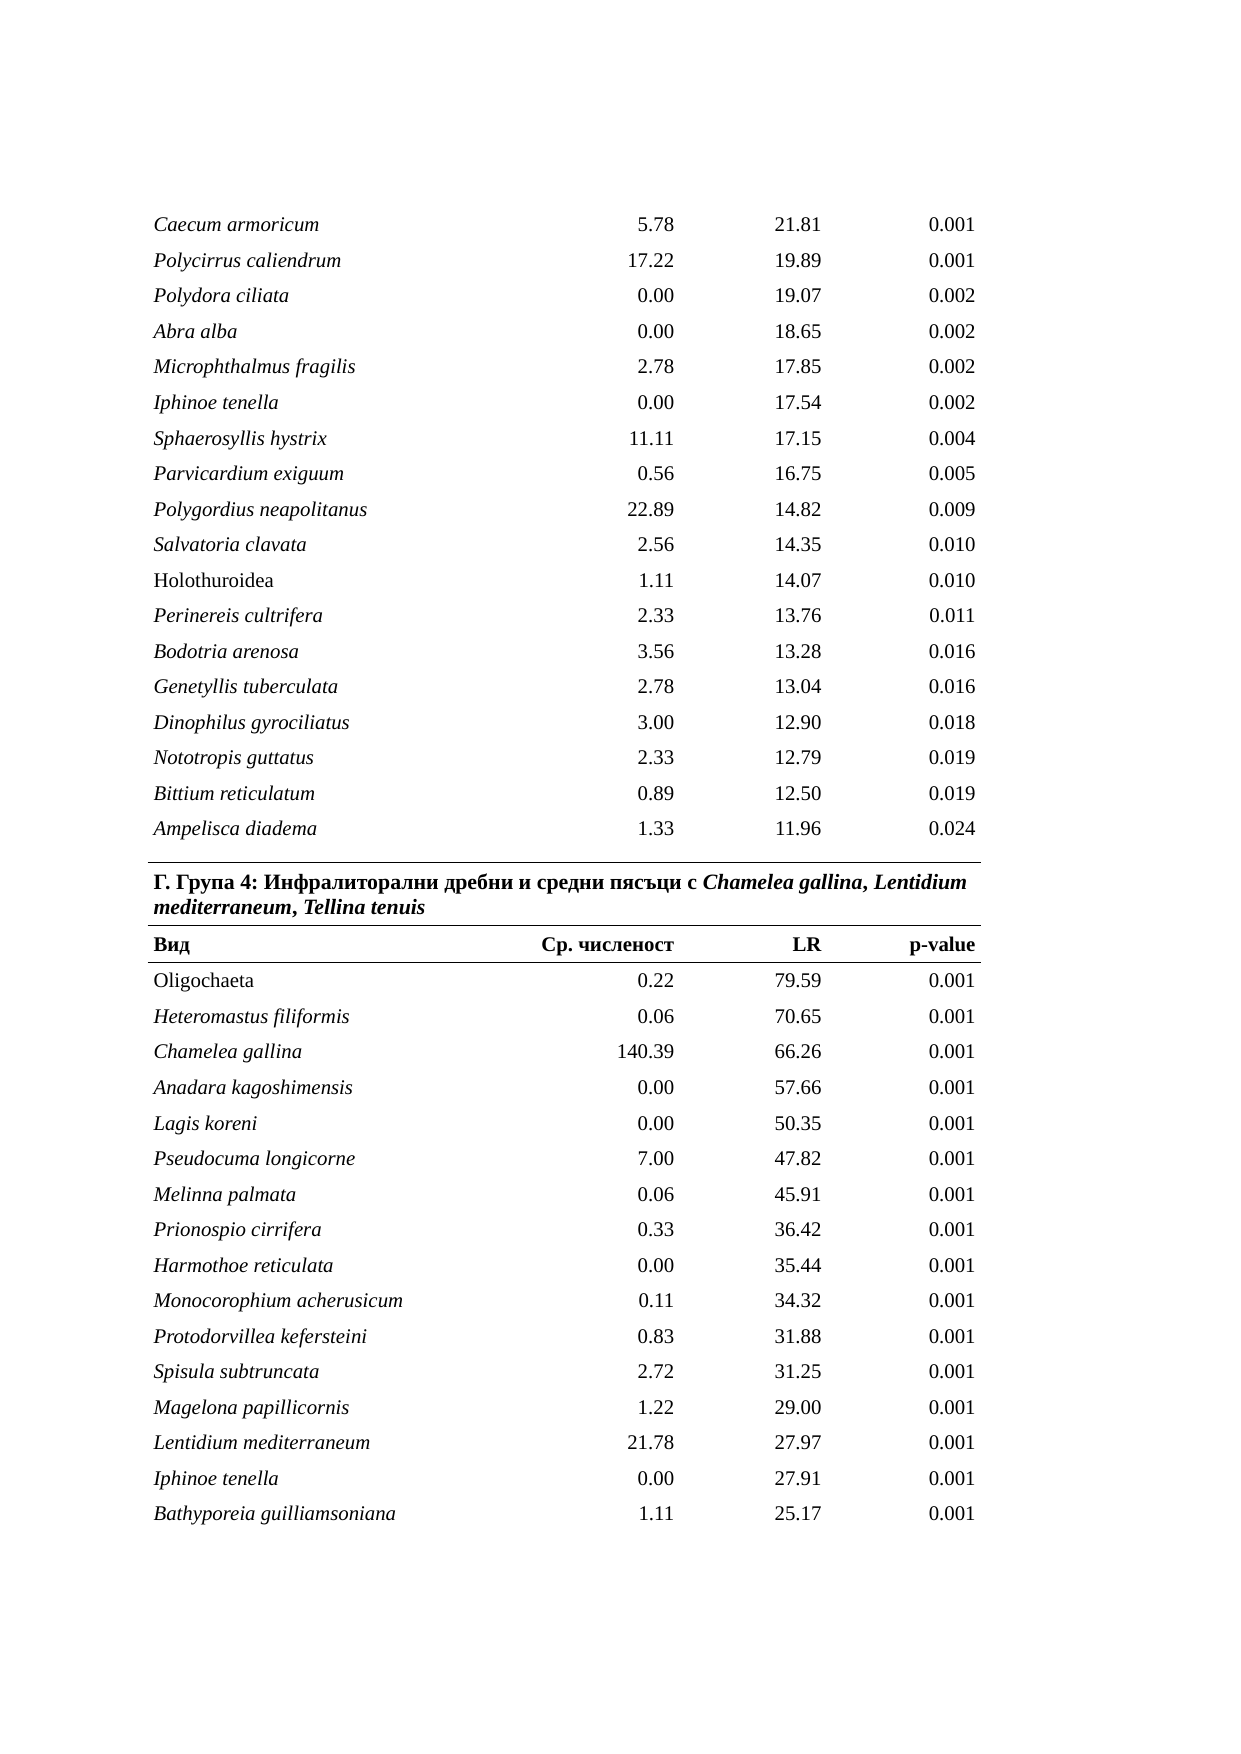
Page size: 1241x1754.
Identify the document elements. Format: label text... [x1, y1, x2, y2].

table_cell 0.002 [827, 278, 981, 313]
table_cell 0.00 [520, 1105, 679, 1140]
table_cell 0.002 [827, 313, 981, 349]
table_cell 0.005 [827, 455, 981, 491]
table_cell 0.001 [827, 1176, 981, 1211]
table_cell 1.22 [520, 1389, 679, 1424]
table_cell 0.00 [520, 278, 679, 313]
table_cell 11.96 [680, 810, 827, 846]
table_cell 47.82 [680, 1140, 827, 1176]
table_cell [680, 846, 827, 862]
table_cell 2.78 [520, 668, 679, 704]
table_cell 0.00 [520, 384, 679, 420]
table_cell 21.81 [680, 207, 827, 242]
table_cell 0.001 [827, 1140, 981, 1176]
table_cell 0.001 [827, 1354, 981, 1389]
table_cell 0.018 [827, 704, 981, 739]
table_cell 57.66 [680, 1069, 827, 1105]
table_cell 29.00 [680, 1389, 827, 1424]
table_cell 0.001 [827, 1425, 981, 1460]
table_cell Iphinoe tenella [148, 1460, 520, 1496]
table_cell Polycirrus caliendrum [148, 242, 520, 278]
table_cell 27.91 [680, 1460, 827, 1496]
table_cell Monocorophium acherusicum [148, 1283, 520, 1318]
table_cell Prionospio cirrifera [148, 1211, 520, 1247]
table_cell 0.011 [827, 597, 981, 633]
table_cell Salvatoria clavata [148, 526, 520, 562]
table_cell 0.56 [520, 455, 679, 491]
table_cell 2.56 [520, 526, 679, 562]
table_cell 0.33 [520, 1211, 679, 1247]
table_cell 16.75 [680, 455, 827, 491]
table_cell Dinophilus gyrociliatus [148, 704, 520, 739]
table_cell 13.76 [680, 597, 827, 633]
table_cell 0.024 [827, 810, 981, 846]
table_cell 0.002 [827, 349, 981, 384]
table_cell 0.001 [827, 1460, 981, 1496]
table_cell 11.11 [520, 420, 679, 455]
table_cell 1.33 [520, 810, 679, 846]
table_cell 22.89 [520, 491, 679, 526]
table_cell 0.001 [827, 998, 981, 1034]
table_cell 17.54 [680, 384, 827, 420]
table_cell Parvicardium exiguum [148, 455, 520, 491]
table_cell 12.50 [680, 775, 827, 810]
table_cell 2.72 [520, 1354, 679, 1389]
table_cell 3.00 [520, 704, 679, 739]
table_cell Anadara kagoshimensis [148, 1069, 520, 1105]
table_cell 5.78 [520, 207, 679, 242]
table_cell 12.90 [680, 704, 827, 739]
table_cell Sphaerosyllis hystrix [148, 420, 520, 455]
table_cell [520, 846, 679, 862]
table_cell 0.00 [520, 1247, 679, 1282]
table_cell 19.07 [680, 278, 827, 313]
table_cell Heteromastus filiformis [148, 998, 520, 1034]
table_cell Harmothoe reticulata [148, 1247, 520, 1282]
table_cell 66.26 [680, 1034, 827, 1069]
table_cell 50.35 [680, 1105, 827, 1140]
table_cell 0.019 [827, 739, 981, 775]
table_cell [827, 846, 981, 862]
table_cell 2.33 [520, 597, 679, 633]
table_cell 0.001 [827, 1496, 981, 1531]
table_cell 0.83 [520, 1318, 679, 1353]
table_cell 17.15 [680, 420, 827, 455]
table_cell 79.59 [680, 963, 827, 998]
table_cell 31.25 [680, 1354, 827, 1389]
table_cell 0.001 [827, 242, 981, 278]
table_cell 3.56 [520, 633, 679, 668]
table_cell 14.82 [680, 491, 827, 526]
table_cell 19.89 [680, 242, 827, 278]
table_cell Iphinoe tenella [148, 384, 520, 420]
table_cell p-value [827, 926, 981, 962]
table_cell 0.22 [520, 963, 679, 998]
table_cell Polydora ciliata [148, 278, 520, 313]
table_cell 0.89 [520, 775, 679, 810]
table_cell 34.32 [680, 1283, 827, 1318]
table_cell Г. Група 4: Инфралиторални дребни и средни пясъци с Chamelea gallina, Lentidium mediterraneum, Tellina tenuis [148, 863, 981, 925]
table_cell Magelona papillicornis [148, 1389, 520, 1424]
table_cell 0.00 [520, 1069, 679, 1105]
table_cell Genetyllis tuberculata [148, 668, 520, 704]
table_cell Chamelea gallina [148, 1034, 520, 1069]
table_cell 0.004 [827, 420, 981, 455]
table_cell 0.001 [827, 1283, 981, 1318]
table_cell 0.016 [827, 668, 981, 704]
table_cell Holothuroidea [148, 562, 520, 597]
table_cell Nototropis guttatus [148, 739, 520, 775]
table_cell LR [680, 926, 827, 962]
table_cell Spisula subtruncata [148, 1354, 520, 1389]
table_cell 0.002 [827, 384, 981, 420]
table_cell Ср. численост [520, 926, 679, 962]
table_cell 140.39 [520, 1034, 679, 1069]
table_cell 21.78 [520, 1425, 679, 1460]
table_cell Abra alba [148, 313, 520, 349]
table_cell 31.88 [680, 1318, 827, 1353]
table_cell Oligochaeta [148, 963, 520, 998]
table_cell [148, 846, 520, 862]
table_cell 0.001 [827, 1034, 981, 1069]
table_cell Perinereis cultrifera [148, 597, 520, 633]
table_cell 13.28 [680, 633, 827, 668]
table_cell 0.00 [520, 313, 679, 349]
table_cell Caecum armoricum [148, 207, 520, 242]
table_cell 0.001 [827, 1069, 981, 1105]
table_cell 0.001 [827, 963, 981, 998]
table_cell 0.001 [827, 1105, 981, 1140]
table_cell 0.009 [827, 491, 981, 526]
table_cell Ampelisca diadema [148, 810, 520, 846]
table_cell 2.33 [520, 739, 679, 775]
table_cell 18.65 [680, 313, 827, 349]
table_cell 70.65 [680, 998, 827, 1034]
table_cell 14.35 [680, 526, 827, 562]
table_cell Bodotria arenosa [148, 633, 520, 668]
table_cell Melinna palmata [148, 1176, 520, 1211]
table_cell Bittium reticulatum [148, 775, 520, 810]
table_cell 0.001 [827, 1318, 981, 1353]
table_cell 0.010 [827, 526, 981, 562]
table_cell Lentidium mediterraneum [148, 1425, 520, 1460]
table_cell 0.06 [520, 1176, 679, 1211]
table_cell 17.22 [520, 242, 679, 278]
table_cell 0.001 [827, 1247, 981, 1282]
table_cell 1.11 [520, 1496, 679, 1531]
table_cell 36.42 [680, 1211, 827, 1247]
table_cell Microphthalmus fragilis [148, 349, 520, 384]
table_cell 2.78 [520, 349, 679, 384]
table_cell Bathyporeia guilliamsoniana [148, 1496, 520, 1531]
table_cell 0.010 [827, 562, 981, 597]
table_cell Pseudocuma longicorne [148, 1140, 520, 1176]
table_cell 35.44 [680, 1247, 827, 1282]
table_cell Вид [148, 926, 520, 962]
table_cell 0.019 [827, 775, 981, 810]
table_cell 0.06 [520, 998, 679, 1034]
table_cell 13.04 [680, 668, 827, 704]
table_cell 27.97 [680, 1425, 827, 1460]
table_cell 0.001 [827, 207, 981, 242]
table_cell Lagis koreni [148, 1105, 520, 1140]
table_cell Polygordius neapolitanus [148, 491, 520, 526]
table_cell 1.11 [520, 562, 679, 597]
table_cell 17.85 [680, 349, 827, 384]
table_cell 45.91 [680, 1176, 827, 1211]
table_cell 0.11 [520, 1283, 679, 1318]
table_cell 0.00 [520, 1460, 679, 1496]
table_cell 14.07 [680, 562, 827, 597]
table_cell 7.00 [520, 1140, 679, 1176]
table_cell 0.001 [827, 1211, 981, 1247]
table_cell 0.001 [827, 1389, 981, 1424]
table_cell Protodorvillea kefersteini [148, 1318, 520, 1353]
table_cell 25.17 [680, 1496, 827, 1531]
table_cell 0.016 [827, 633, 981, 668]
table_cell 12.79 [680, 739, 827, 775]
